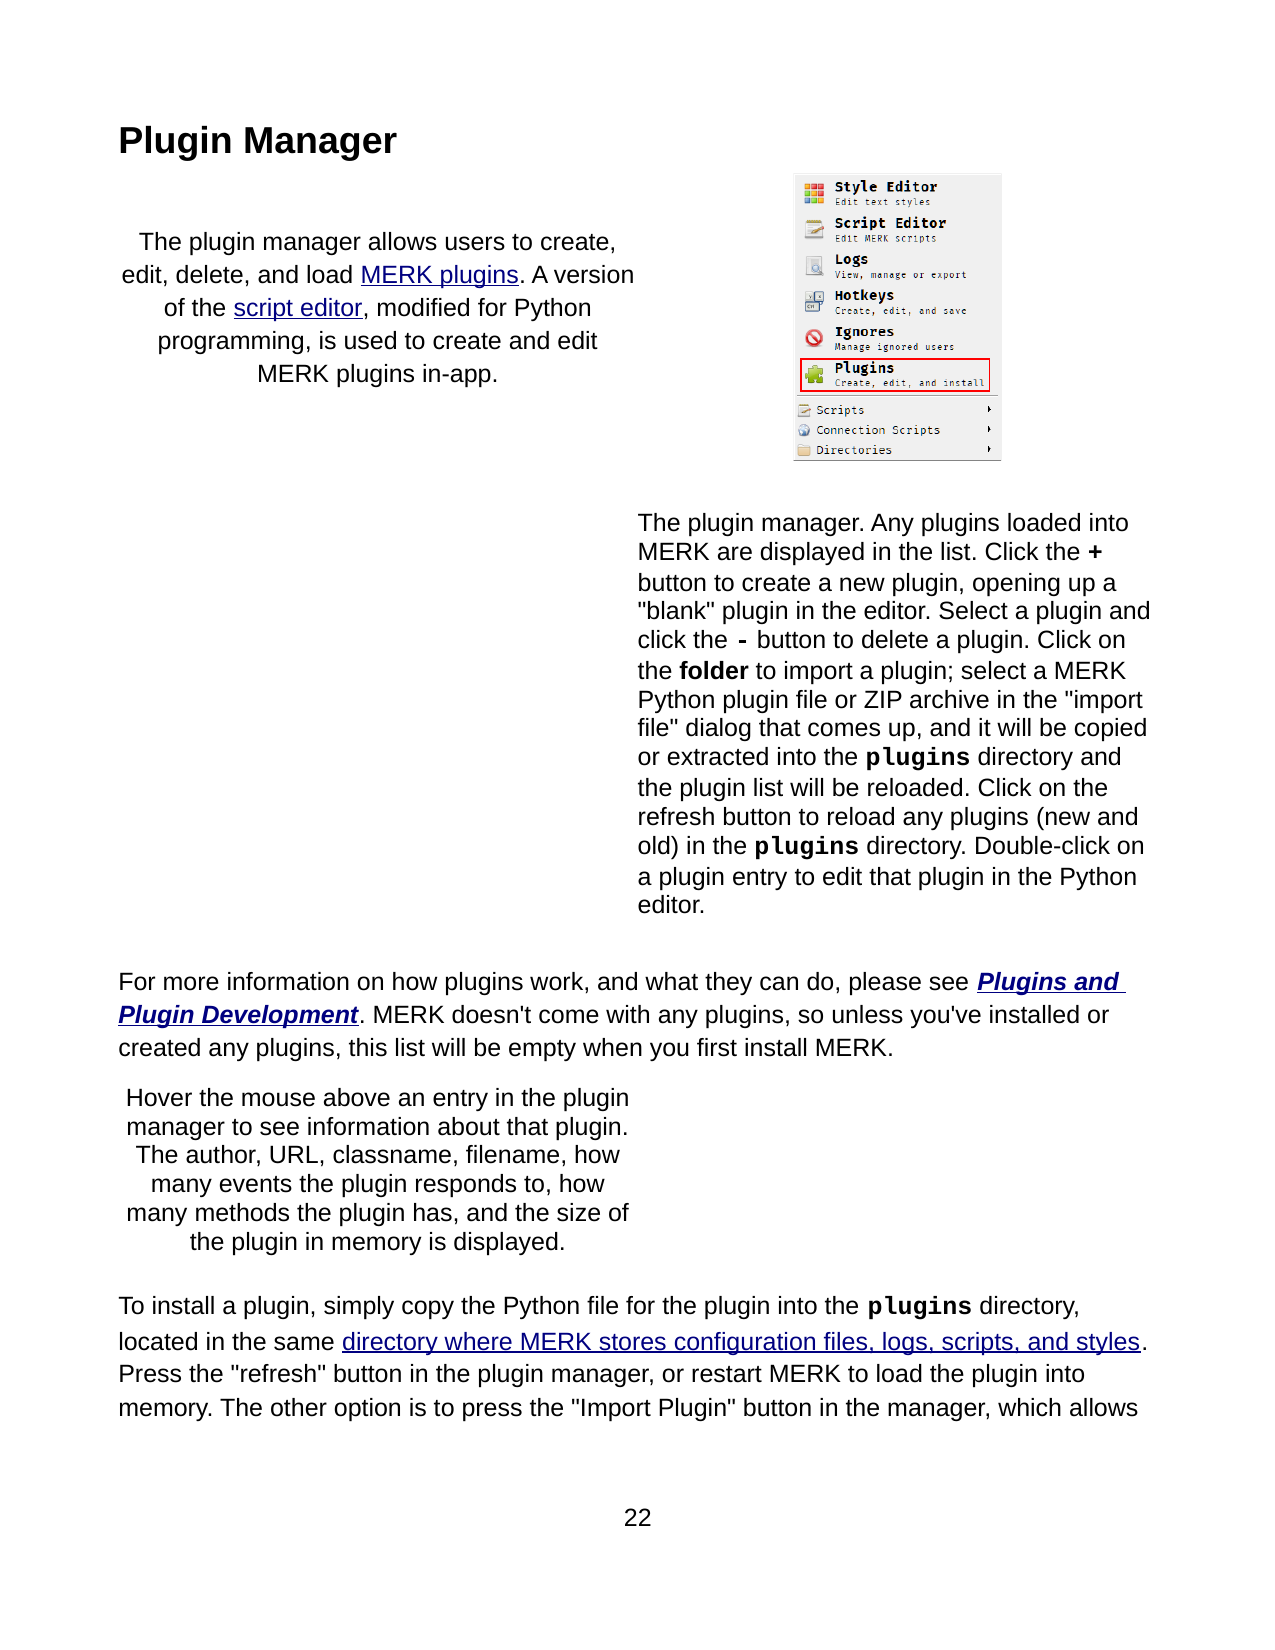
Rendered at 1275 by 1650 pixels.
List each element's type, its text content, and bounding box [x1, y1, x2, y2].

subtitle Plugin Manager [118, 118, 1157, 161]
table_header [638, 1080, 1157, 1258]
table_header [638, 174, 793, 460]
table_header [1002, 174, 1157, 460]
text To install a plugin, simply copy the Python file for the plugin into the plugins directory, located in the same directory where MERK stores configuration files, logs, scripts, and styles. Press the "refresh" button in the plugin manager, or restart MERK to load the plugin into memory. The other option is to press the "Import Plugin" button in the manager, which allows [118, 1258, 1157, 1421]
table_header Hover the mouse above an entry in the plugin manager to see information about that plugin. The author, URL, classname, filename, how many events the plugin responds to, how many methods the plugin has, and the size of the plugin in memory is displayed. [118, 1080, 637, 1258]
table_header [118, 508, 637, 919]
picture [793, 173, 1002, 461]
table_header The plugin manager. Any plugins loaded into MERK are displayed in the list. Click the + button to create a new plugin, opening up a "blank" plugin in the editor. Select a plugin and click the - button to delete a plugin. Click on the folder to import a plugin; select a MERK Python plugin file or ZIP archive in the "import file" dialog that comes up, and it will be copied or extracted into the plugins directory and the plugin list will be reloaded. Click on the refresh button to reload any plugins (new and old) in the plugins directory. Double-click on a plugin entry to edit that plugin in the Python editor. [638, 508, 1157, 919]
table_header The plugin manager allows users to create, edit, delete, and load MERK plugins. A version of the script editor, modified for Python programming, is used to create and edit MERK plugins in-app. [118, 174, 637, 460]
text For more information on how plugins work, and what they can do, please see Plugins and Plugin Development. MERK doesn't come with any plugins, so unless you've installed or created any plugins, this list will be empty when you first install MERK. [118, 967, 1157, 1061]
